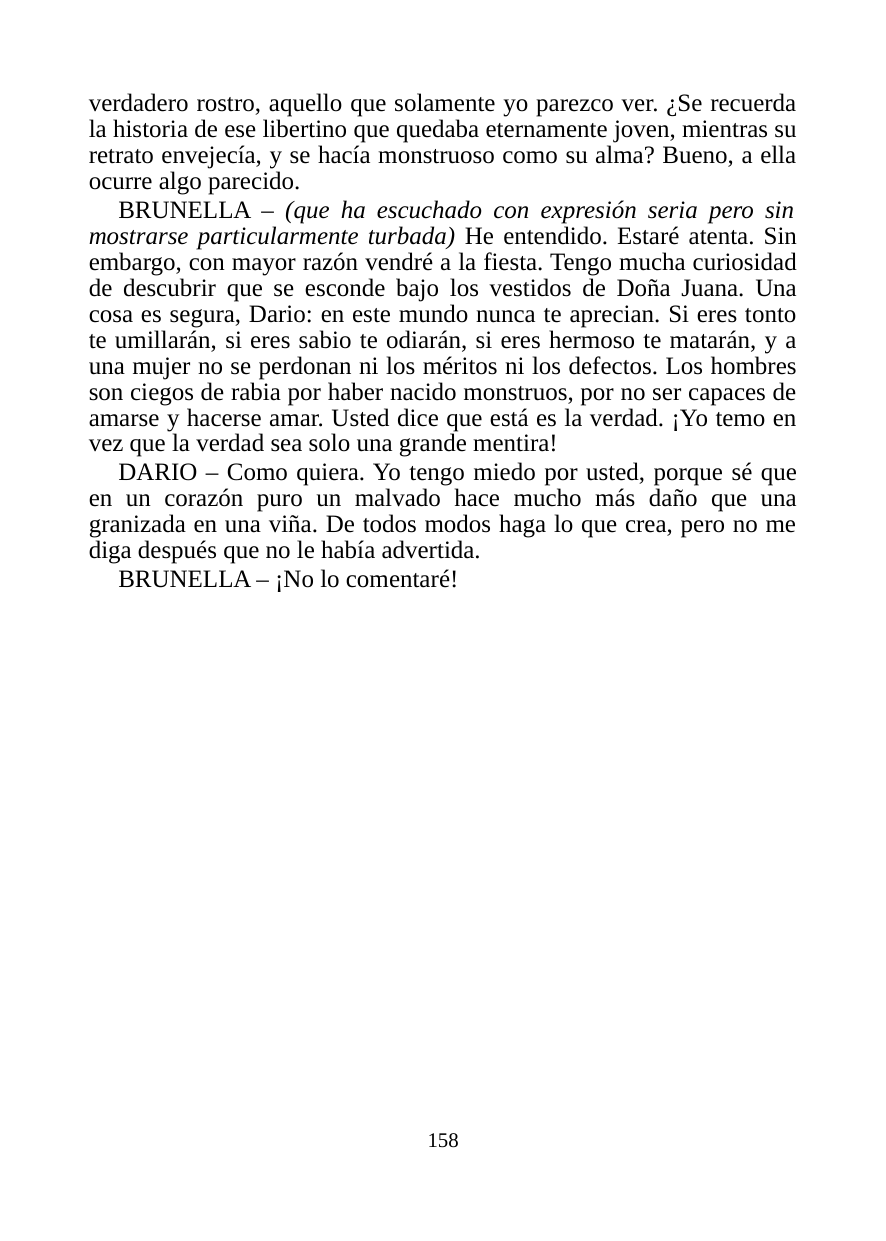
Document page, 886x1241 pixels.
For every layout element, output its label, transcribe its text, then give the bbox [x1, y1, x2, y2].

text DARIO – Como quiera. Yo tengo miedo por usted, porque sé que en un corazón puro un malvado hace mucho más daño que una granizada en una viña. De todos modos haga lo que crea, pero no me diga después que no le había advertida. [88, 457, 797, 564]
text BRUNELLA – ¡No lo comentaré! [88, 564, 797, 593]
text BRUNELLA – (que ha escuchado con expresión seria pero sin mostrarse particularmente turbada) He entendido. Estaré atenta. Sin embargo, con mayor razón vendré a la fiesta. Tengo mucha curiosidad de descubrir que se esconde bajo los vestidos de Doña Juana. Una cosa es segura, Dario: en este mundo nunca te aprecian. Si eres tonto te umillarán, si eres sabio te odiarán, si eres hermoso te matarán, y a una mujer no se perdonan ni los méritos ni los defectos. Los hombres son ciegos de rabia por haber nacido monstruos, por no ser capaces de amarse y hacerse amar. Usted dice que está es la verdad. ¡Yo temo en vez que la verdad sea solo una grande mentira! [88, 195, 797, 457]
text verdadero rostro, aquello que solamente yo parezco ver. ¿Se recuerda la historia de ese libertino que quedaba eternamente joven, mientras su retrato envejecía, y se hacía monstruoso como su alma? Bueno, a ella ocurre algo parecido. [88, 88, 797, 195]
